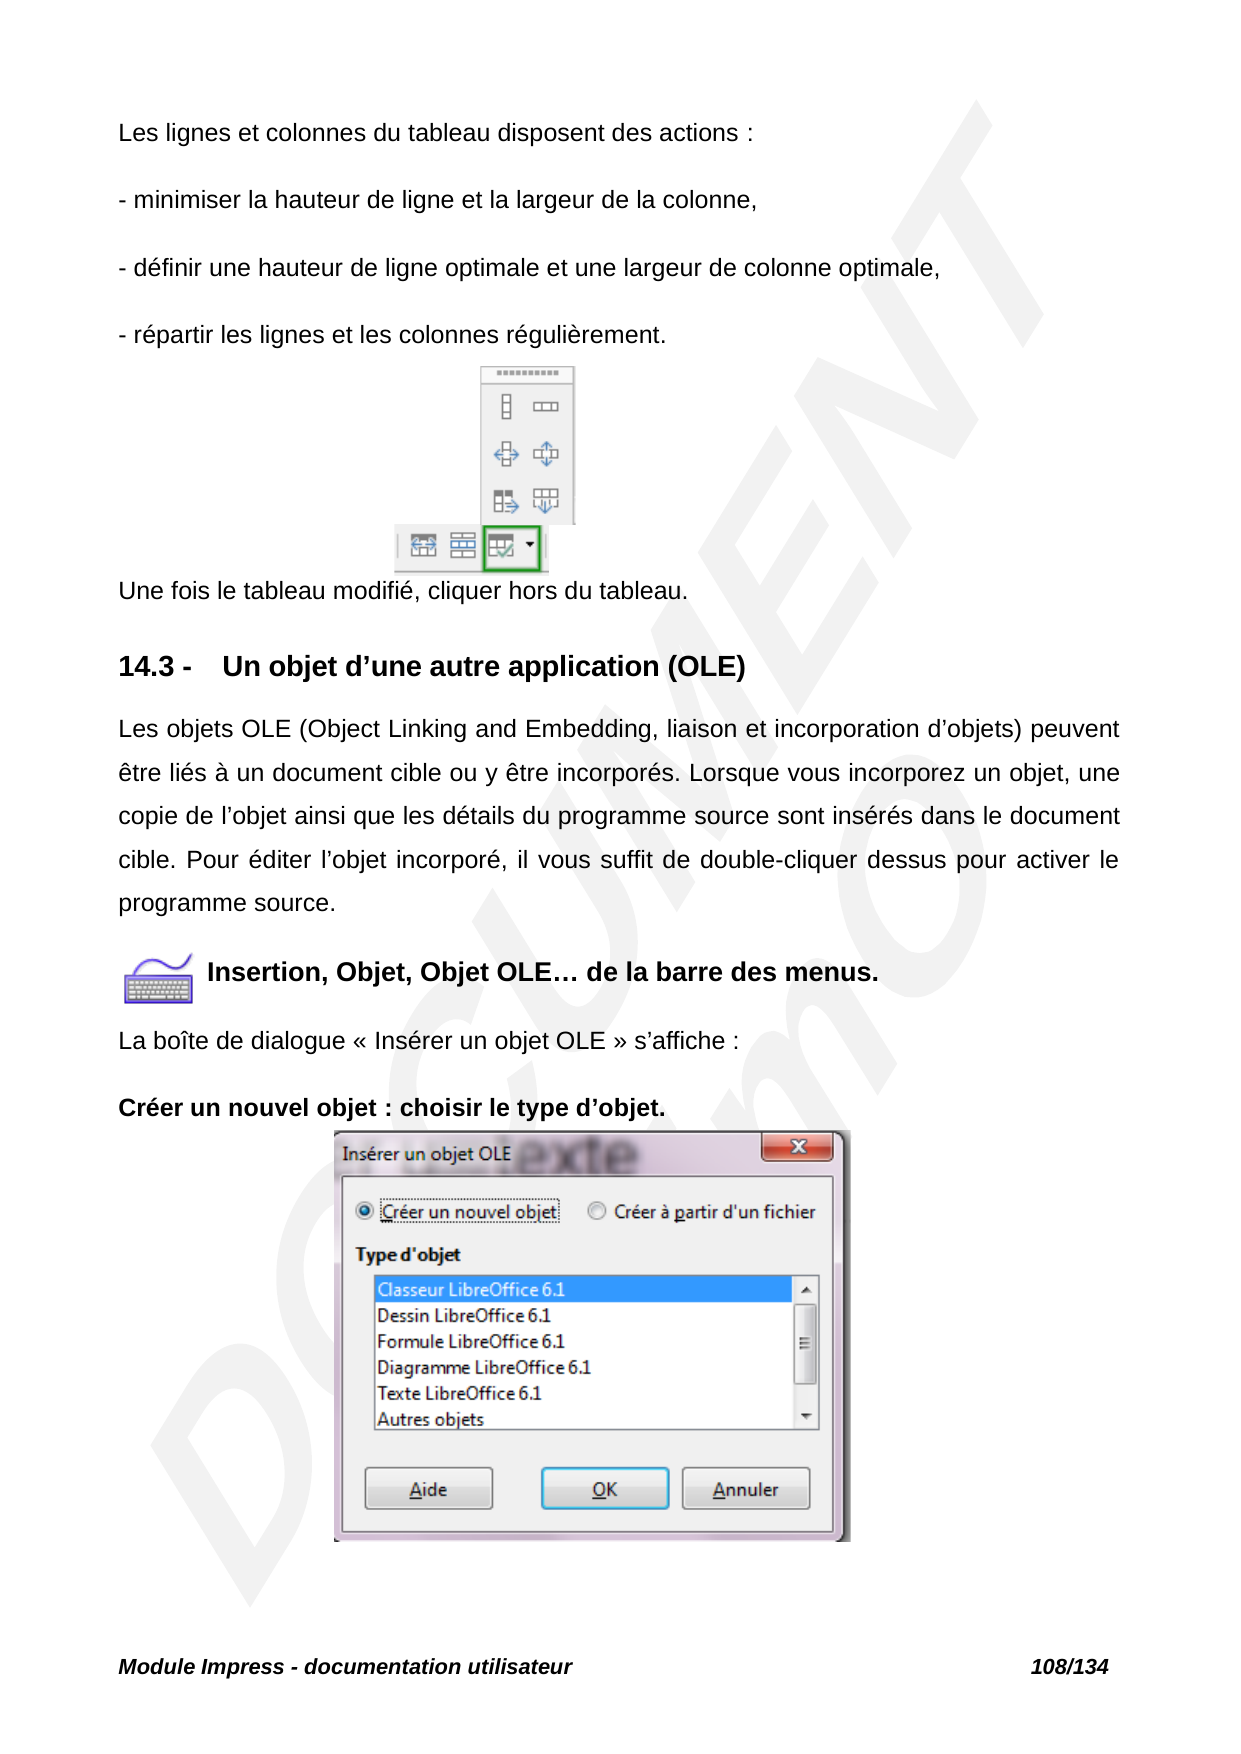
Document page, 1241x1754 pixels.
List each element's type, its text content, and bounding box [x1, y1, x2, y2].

text La boîte de dialogue « Insérer un objet OLE » s’affiche : [118, 1026, 1122, 1055]
text Les lignes et colonnes du tableau disposent des actions : [118, 118, 1122, 147]
text - minimiser la hauteur de ligne et la largeur de la colonne, [118, 185, 1122, 214]
text - répartir les lignes et les colonnes régulièrement. [118, 319, 1122, 349]
subtitle Un objet d’une autre application (OLE) [118, 649, 1122, 682]
picture [334, 1130, 851, 1542]
text Une fois le tableau modifié, cliquer hors du tableau. [118, 576, 1122, 605]
picture [120, 942, 195, 1018]
text Insertion, Objet, Objet OLE… de la barre des menus. [195, 955, 1122, 986]
text Créer un nouvel objet : choisir le type d’objet. [118, 1093, 1122, 1122]
picture [394, 366, 576, 576]
text Les objets OLE (Object Linking and Embedding, liaison et incorporation d’objets) peuvent être liés à un document cible ou y être incorporés. Lorsque vous incorporez un objet, une copie de l’objet ainsi que les détails du programme source sont insérés dans le document cible. Pour éditer l’objet incorporé, il vous suffit de double-cliquer dessus pour activer le programme source. [118, 714, 1122, 917]
text - définir une hauteur de ligne optimale et une largeur de colonne optimale, [118, 252, 1122, 281]
